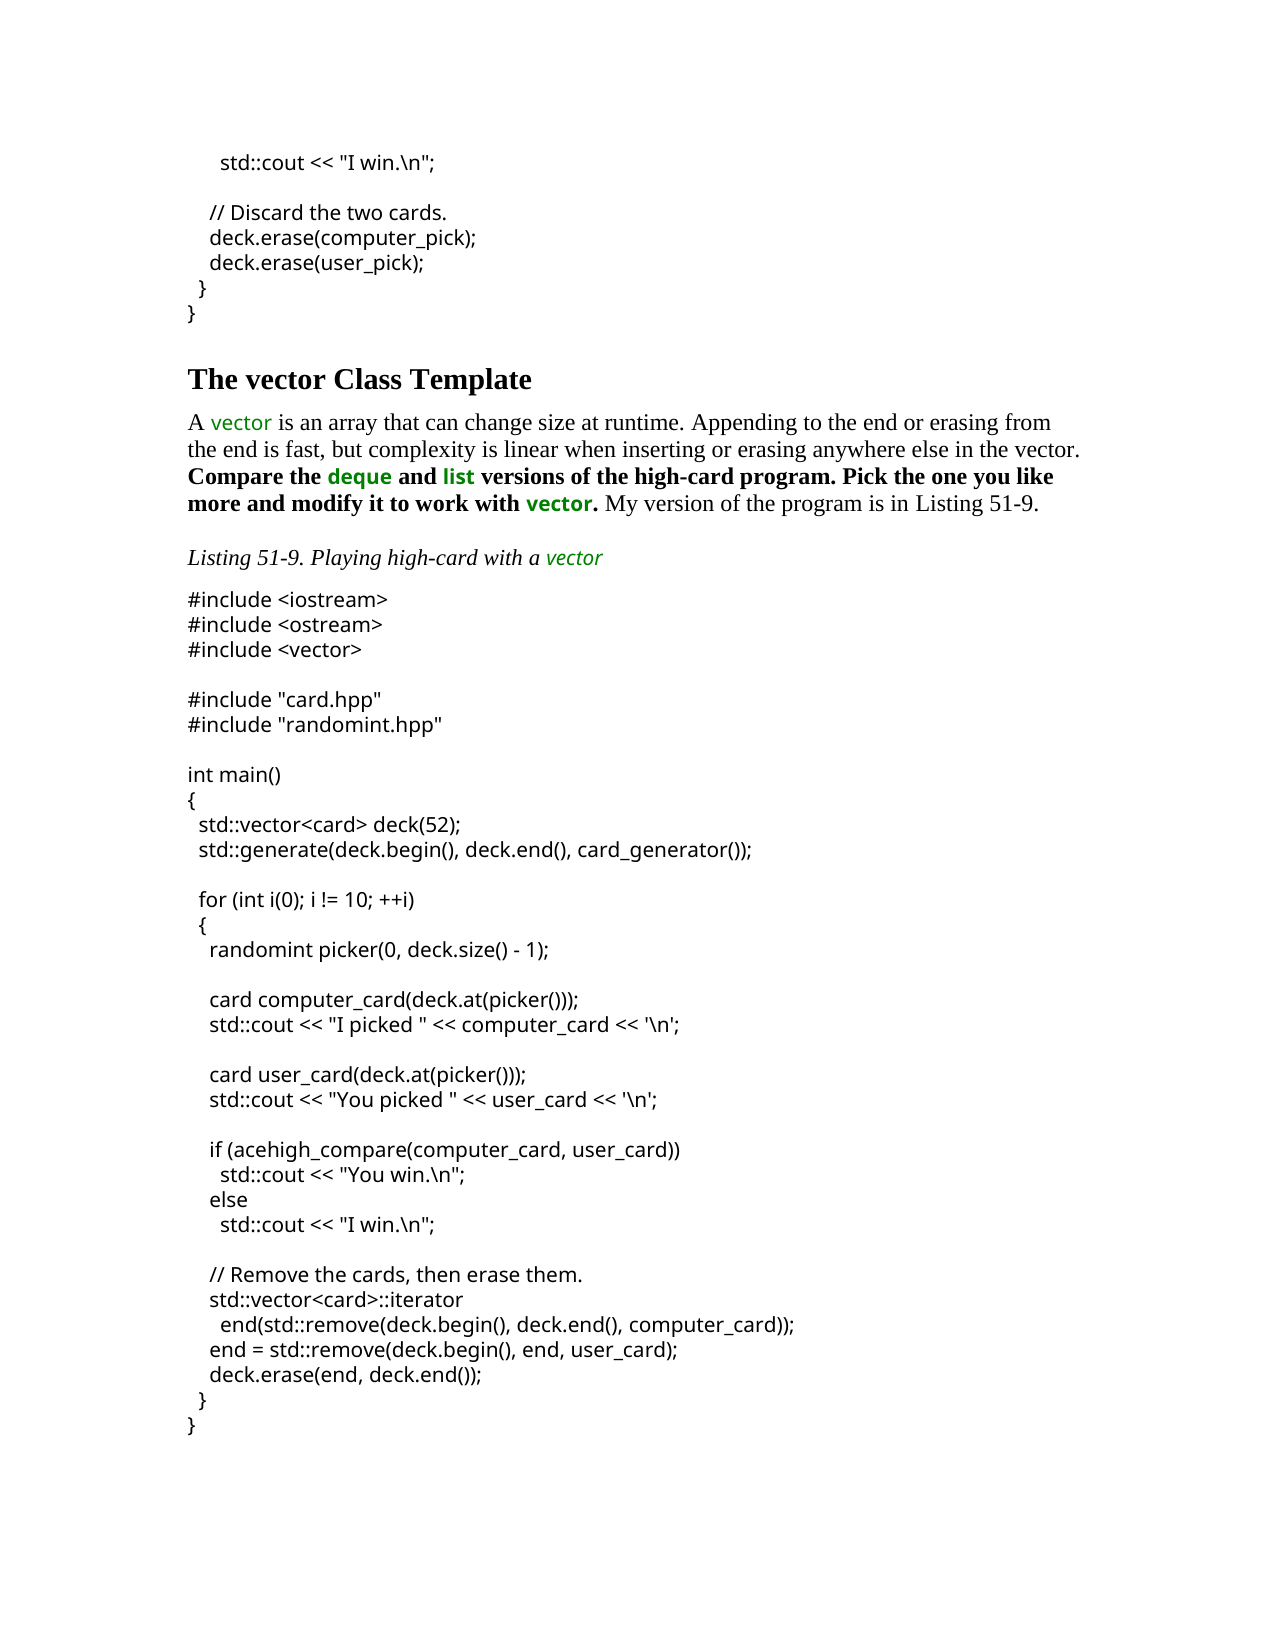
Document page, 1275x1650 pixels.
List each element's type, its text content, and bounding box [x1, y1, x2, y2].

text for (int i(0); i != 10; ++i) [187, 888, 1072, 913]
text end(std::remove(deck.begin(), deck.end(), computer_card)); [187, 1313, 1072, 1338]
text #include <ostream> [187, 613, 1072, 638]
text std::cout << "You win.\n"; [187, 1163, 1072, 1188]
text std::generate(deck.begin(), deck.end(), card_generator()); [187, 838, 1072, 863]
text end = std::remove(deck.begin(), end, user_card); [187, 1338, 1072, 1363]
text std::vector<card> deck(52); [187, 813, 1072, 838]
text randomint picker(0, deck.size() - 1); [187, 938, 1072, 963]
text { [187, 788, 1072, 813]
text deck.erase(user_pick); [187, 250, 1072, 275]
text int main() [187, 763, 1072, 788]
text std::cout << "I win.\n"; [187, 1213, 1072, 1238]
text else [187, 1188, 1072, 1213]
text if (acehigh_compare(computer_card, user_card)) [187, 1138, 1072, 1163]
text #include <vector> [187, 638, 1072, 663]
text #include <iostream> [187, 588, 1072, 613]
text std::cout << "You picked " << user_card << '\n'; [187, 1088, 1072, 1113]
text A vector is an array that can change size at runtime. Appending to the end or erasing from the end is fast, but complexity is linear when inserting or erasing anywhere else in the vector. Compare the deque and list versions of the high-card program. Pick the one you like more and modify it to work with vector. My version of the program is in Listing 51-9. [187, 408, 1087, 517]
text // Discard the two cards. [187, 200, 1072, 225]
text std::cout << "I win.\n"; [187, 150, 1072, 175]
text } [187, 1388, 1072, 1413]
text card computer_card(deck.at(picker())); [187, 988, 1072, 1013]
text } [187, 275, 1072, 300]
text std::vector<card>::iterator [187, 1288, 1072, 1313]
text Listing 51-9. Playing high-card with a vector [187, 542, 1087, 571]
text deck.erase(end, deck.end()); [187, 1363, 1072, 1388]
subtitle The vector Class Template [187, 362, 1087, 396]
text std::cout << "I picked " << computer_card << '\n'; [187, 1013, 1072, 1038]
text { [187, 913, 1072, 938]
text card user_card(deck.at(picker())); [187, 1063, 1072, 1088]
text #include "card.hpp" [187, 688, 1072, 713]
text } [187, 1413, 1072, 1438]
text } [187, 300, 1072, 325]
text // Remove the cards, then erase them. [187, 1263, 1072, 1288]
text #include "randomint.hpp" [187, 713, 1072, 738]
text deck.erase(computer_pick); [187, 225, 1072, 250]
